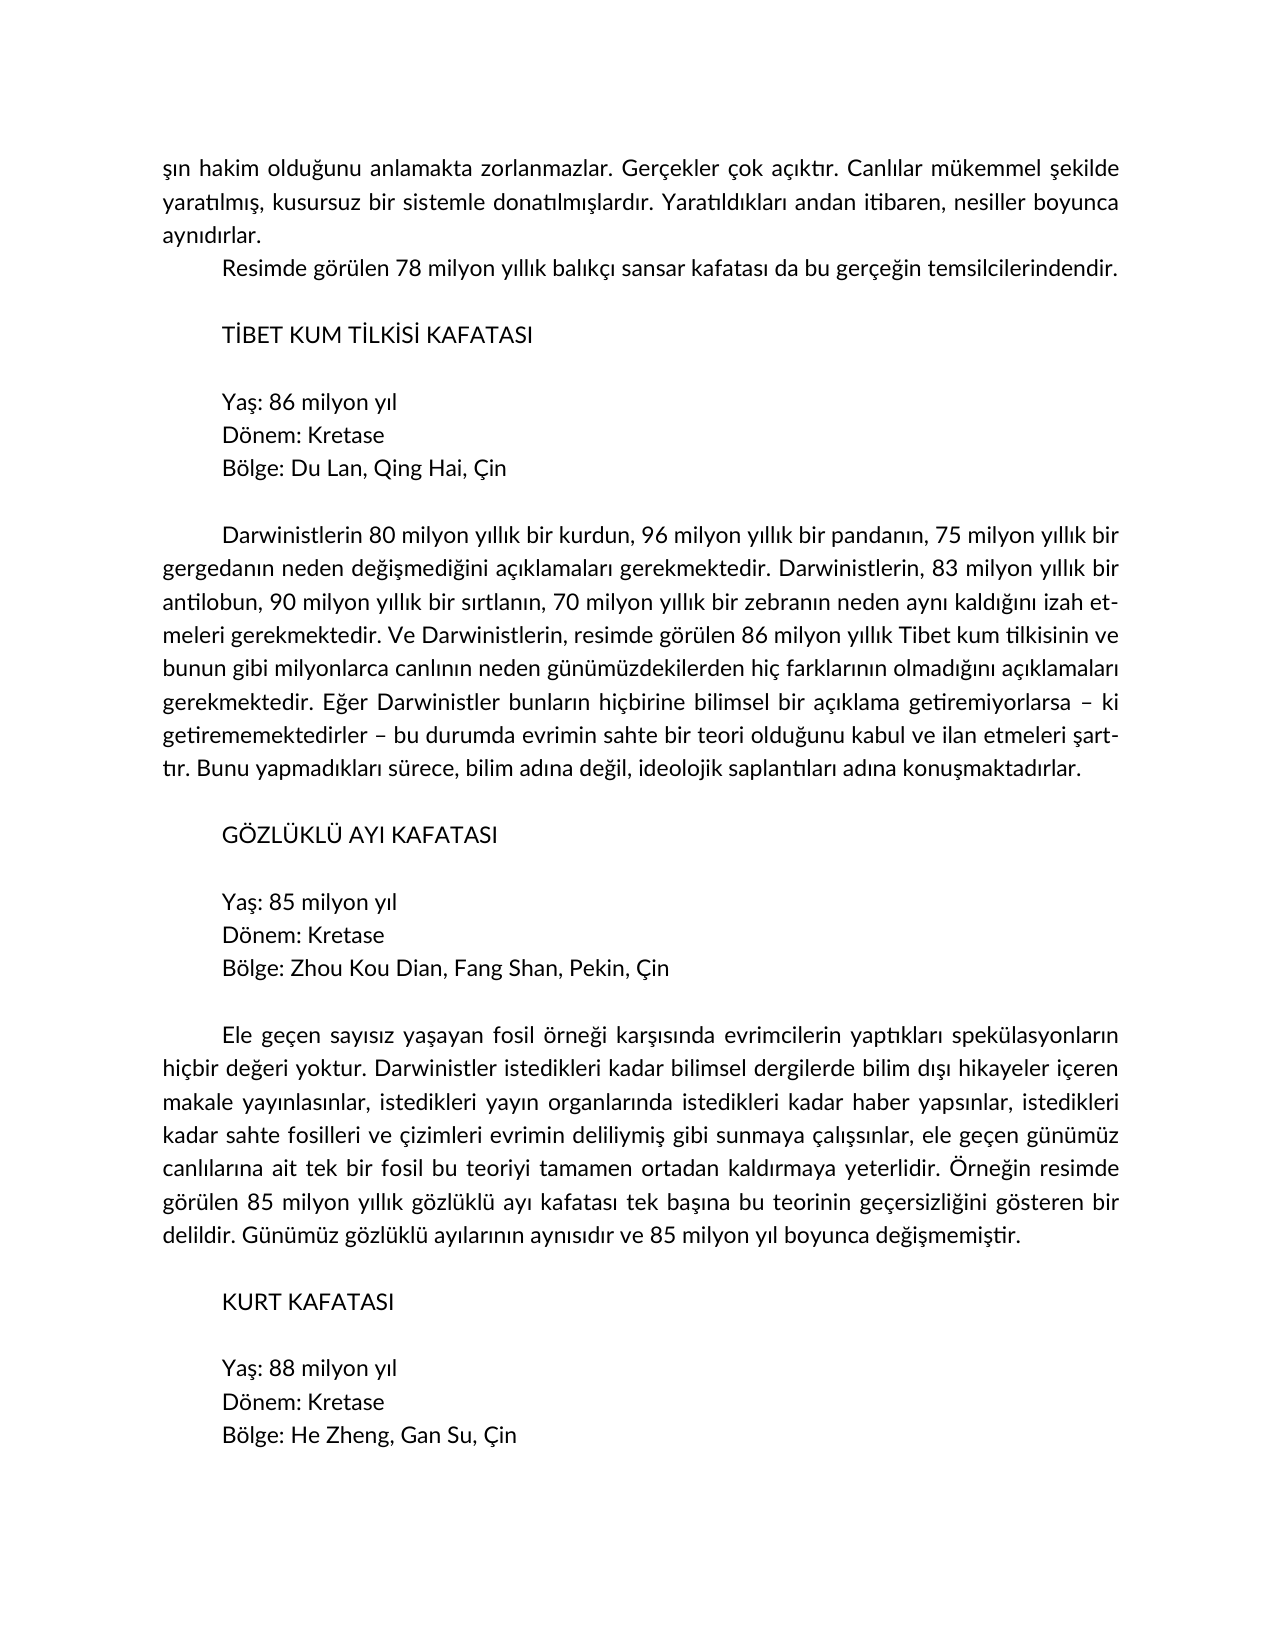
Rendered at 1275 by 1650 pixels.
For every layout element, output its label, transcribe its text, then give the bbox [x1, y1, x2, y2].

text GÖZLÜKLÜ AYI KAFATASI [162, 817, 1119, 850]
text Dönem: Kretase [162, 417, 1119, 450]
text Yaş: 86 mil­yon yıl [162, 383, 1119, 417]
text Dönem: Kretase [162, 1383, 1119, 1417]
text Dönem: Kretase [162, 917, 1119, 950]
text Bölge: Du Lan, Qing Hai, Çin [162, 450, 1119, 483]
text Bölge: He Zheng, Gan Su, Çin [162, 1417, 1119, 1450]
text Dar­wi­nist­le­rin 80 mil­yon yıl­lık bir kur­dun, 96 mil­yon yıl­lık bir pan­da­nın, 75 mil­yon yıl­lık bir ger­ge­da­nın ne­den de­ğiş­me­di­ği­ni açık­la­ma­la­rı ge­rek­mek­te­dir. Dar­wi­nist­le­rin, 83 mil­yon yıl­lık bir an­ti­lo­bun, 90 mil­yon yıl­lık bir sırt­la­nın, 70 mil­yon yıl­lık bir zeb­ra­nın ne­den ay­nı kal­dı­ğı­nı izah et­me­le­ri ge­rek­mek­te­dir. Ve Dar­wi­nist­le­rin, re­sim­de gö­rü­len 86 mil­yon yıl­lık Ti­bet kum til­ki­si­nin ve bu­nun gi­bi mil­yon­lar­ca can­lı­nın ne­den gü­nü­müz­de­ki­ler­den hiç fark­la­rı­nın ol­ma­dı­ğı­nı açık­la­ma­la­rı ge­rek­mek­te­dir. Eğer Dar­wi­nist­ler bun­la­rın hiç­bi­ri­ne bi­lim­sel bir açık­la­ma ge­ti­re­mi­yor­lar­sa – ki ge­ti­re­me­mek­te­dir­ler – bu du­rum­da ev­ri­min sah­te bir teo­ri ol­du­ğu­nu ka­bul ve ilan et­me­le­ri şart­tır. Bu­nu yap­ma­dık­la­rı sü­re­ce, bi­lim adı­na de­ğil, ide­olo­jik sap­lan­tı­la­rı adı­na ko­nuş­mak­ta­dır­lar. [162, 517, 1119, 783]
text KURT KAFATASI [162, 1283, 1119, 1317]
text Ele ge­çen sa­yı­sız ya­şa­yan fo­sil ör­ne­ği kar­şı­sın­da ev­rim­ci­le­rin yap­tık­la­rı spe­kü­las­yon­la­rın hiç­bir de­ğe­ri yok­tur. Dar­wi­nist­ler is­te­dik­le­ri ka­dar bi­lim­sel der­gi­ler­de bi­lim dı­şı hi­ka­ye­ler içe­ren ma­ka­le ya­yın­la­sın­lar, is­te­dik­le­ri ya­yın or­gan­la­rın­da is­te­dik­le­ri ka­dar ha­ber yap­sın­lar, is­te­dik­le­ri ka­dar sah­te fo­sil­le­ri ve çi­zim­le­ri ev­ri­min de­li­liy­miş gi­bi sun­ma­ya ça­lış­sın­lar, ele ge­çen gü­nü­müz can­lı­la­rı­na ait tek bir fo­sil bu te­ori­yi ta­ma­men or­ta­dan kal­dır­ma­ya ye­ter­li­dir. Ör­ne­ğin re­sim­de gö­rü­len 85 mil­yon yıl­lık göz­lük­lü ayı ka­fa­ta­sı tek ba­şı­na bu te­ori­nin ge­çer­siz­li­ği­ni gös­te­ren bir de­lil­dir. Gü­nü­müz göz­lük­lü ayı­la­rı­nın ay­nı­sı­dır ve 85 mil­yon yıl bo­yun­ca de­ğiş­me­miş­tir. [162, 1017, 1119, 1250]
text Re­sim­de gö­rü­len 78 mil­yon yıl­lık ba­lık­çı san­sar ka­fa­ta­sı da bu ger­çe­ğin tem­sil­ci­le­rin­den­dir. [162, 250, 1119, 283]
text Yaş: 85 mil­yon yıl [162, 883, 1119, 917]
text TİBET KUM TİLKİSİ KAFATASI [162, 317, 1119, 350]
text Yaş: 88 mil­yon yıl [162, 1350, 1119, 1383]
text şın ha­kim ol­du­ğu­nu an­la­mak­ta zor­lan­maz­lar. Ger­çek­ler çok açık­tır. Can­lı­lar mü­kem­mel şe­kil­de ya­ra­tıl­mış, ku­sur­suz bir sis­tem­le do­na­tıl­mış­lar­dır. Ya­ra­tıl­dık­la­rı an­dan iti­ba­ren, ne­sil­ler bo­yun­ca ay­nı­dır­lar. [162, 150, 1119, 250]
text Bölge: Zhou Kou Dian, Fang Shan, Pekin, Çin [162, 950, 1119, 983]
